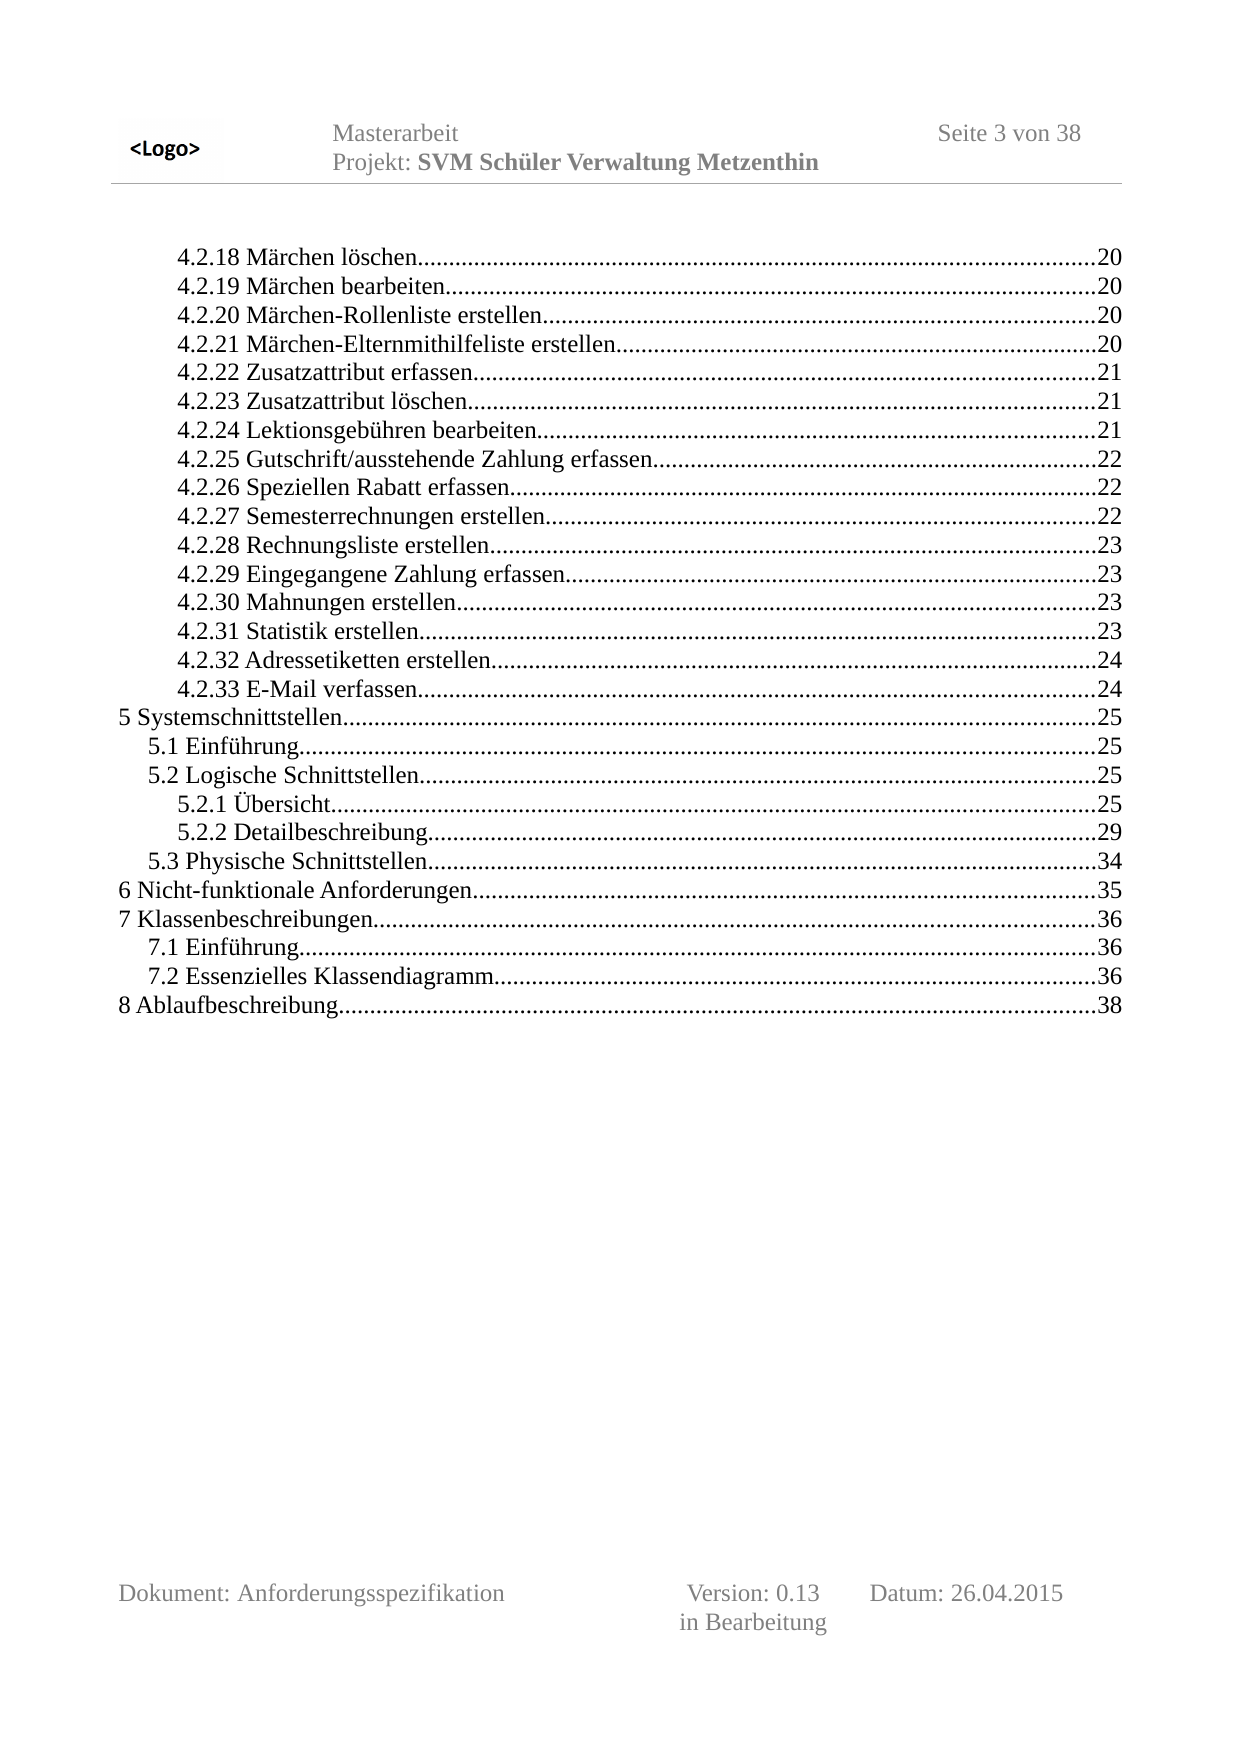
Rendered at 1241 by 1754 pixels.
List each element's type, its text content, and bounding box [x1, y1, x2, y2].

picture [118, 118, 224, 183]
text 4.2.31 Statistik erstellen 23 [177, 616, 1122, 645]
text 5.3 Physische Schnittstellen 34 [148, 846, 1122, 875]
text 4.2.27 Semesterrechnungen erstellen 22 [177, 501, 1122, 530]
text 7.1 Einführung 36 [148, 932, 1122, 961]
text 4.2.25 Gutschrift/ausstehende Zahlung erfassen 22 [177, 444, 1122, 472]
text 4.2.21 Märchen-Elternmithilfeliste erstellen 20 [177, 329, 1122, 357]
text 7.2 Essenzielles Klassendiagramm 36 [148, 961, 1122, 990]
text 4.2.23 Zusatzattribut löschen 21 [177, 386, 1122, 415]
text 4.2.22 Zusatzattribut erfassen 21 [177, 357, 1122, 386]
text 5 Systemschnittstellen 25 [118, 702, 1122, 731]
text 4.2.26 Speziellen Rabatt erfassen 22 [177, 472, 1122, 501]
text 4.2.33 E-Mail verfassen 24 [177, 674, 1122, 702]
text 5.1 Einführung 25 [148, 731, 1122, 760]
text 4.2.32 Adressetiketten erstellen 24 [177, 645, 1122, 674]
text 4.2.30 Mahnungen erstellen 23 [177, 587, 1122, 616]
text 8 Ablaufbeschreibung 38 [118, 990, 1122, 1019]
text 5.2.1 Übersicht 25 [177, 789, 1122, 817]
text 5.2.2 Detailbeschreibung 29 [177, 817, 1122, 846]
text 6 Nicht-funktionale Anforderungen 35 [118, 875, 1122, 904]
text 4.2.20 Märchen-Rollenliste erstellen 20 [177, 300, 1122, 329]
text 4.2.28 Rechnungsliste erstellen 23 [177, 530, 1122, 559]
text 5.2 Logische Schnittstellen 25 [148, 760, 1122, 789]
text 4.2.29 Eingegangene Zahlung erfassen 23 [177, 559, 1122, 587]
text 4.2.18 Märchen löschen 20 [177, 242, 1122, 271]
text 4.2.24 Lektionsgebühren bearbeiten 21 [177, 415, 1122, 444]
text 7 Klassenbeschreibungen 36 [118, 904, 1122, 932]
text 4.2.19 Märchen bearbeiten 20 [177, 271, 1122, 300]
